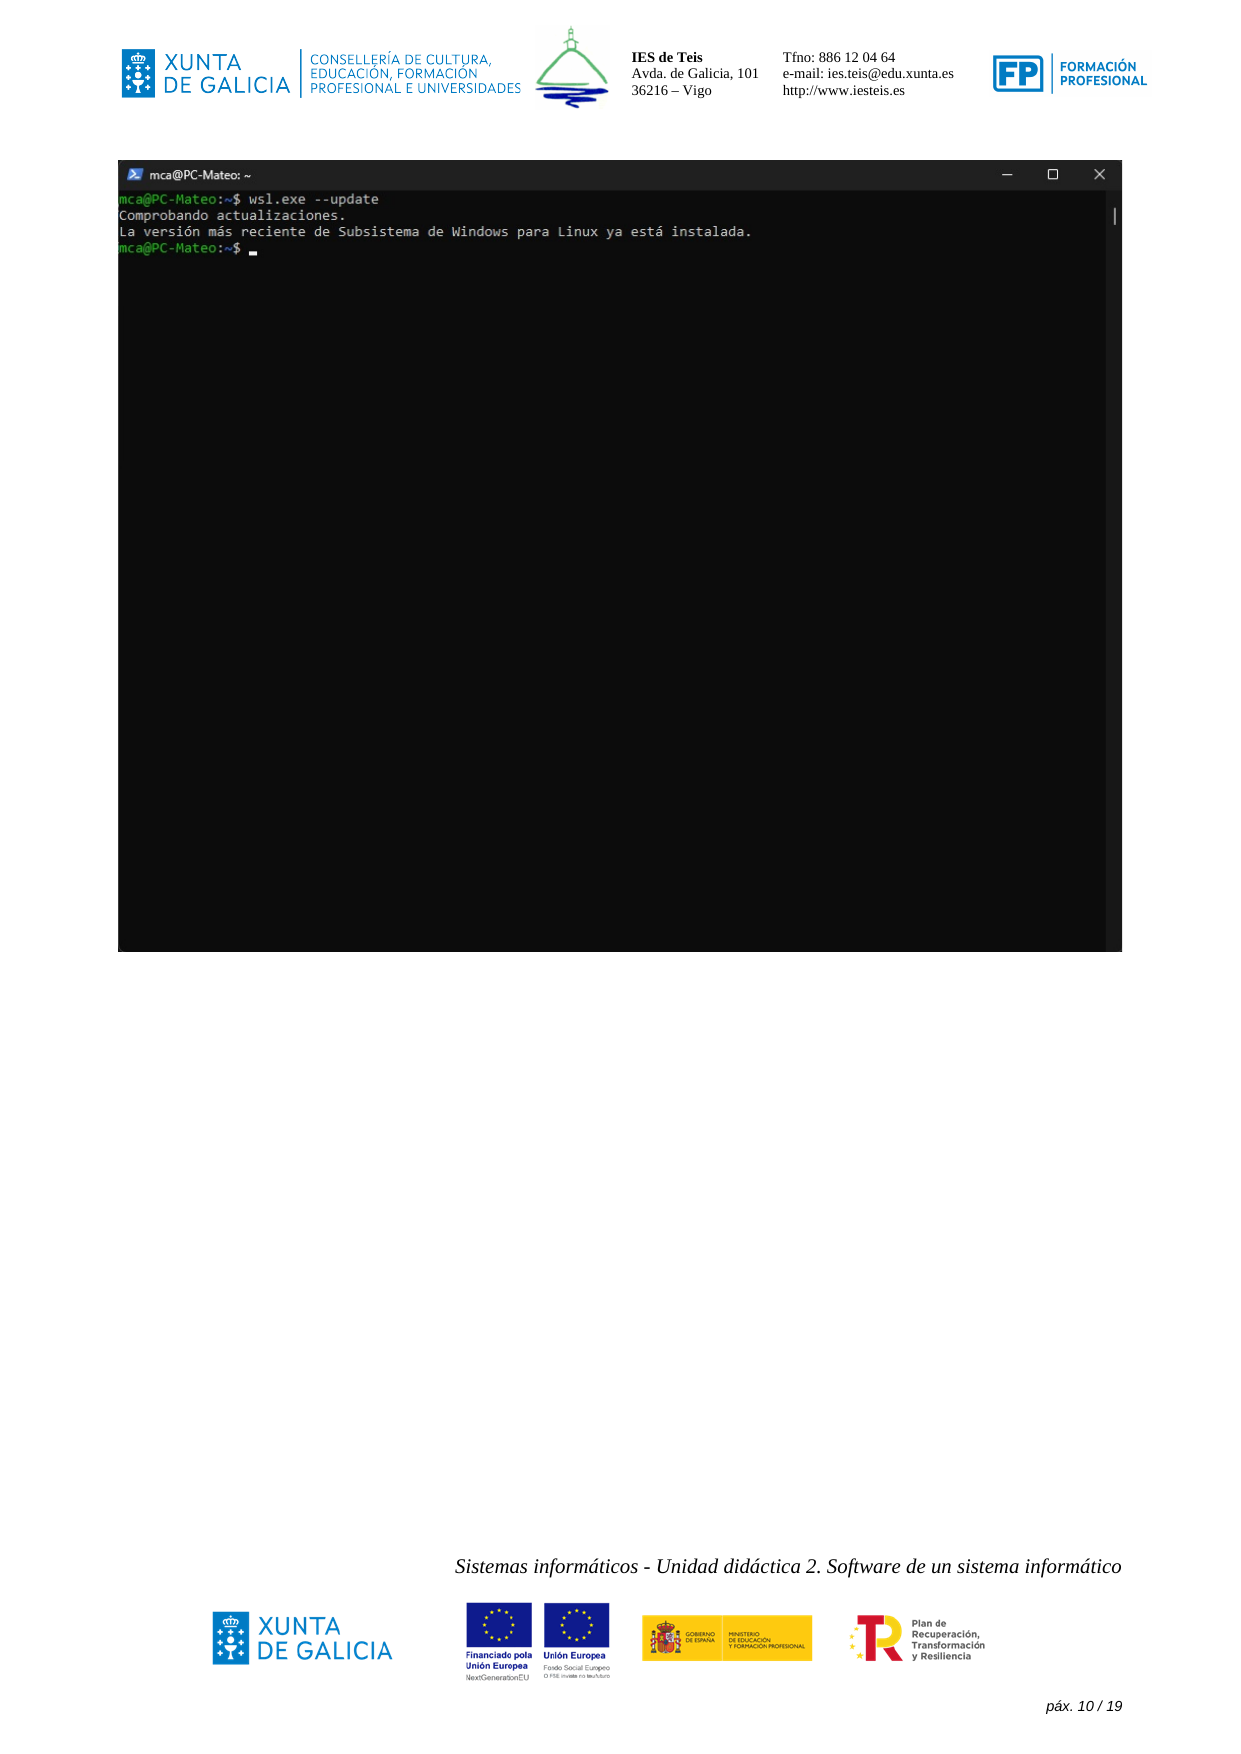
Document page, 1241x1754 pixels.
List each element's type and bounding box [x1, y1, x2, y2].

picture [118, 160, 1123, 952]
picture [989, 50, 1153, 97]
picture [212, 1592, 1020, 1688]
picture [534, 25, 611, 110]
picture [121, 49, 521, 98]
